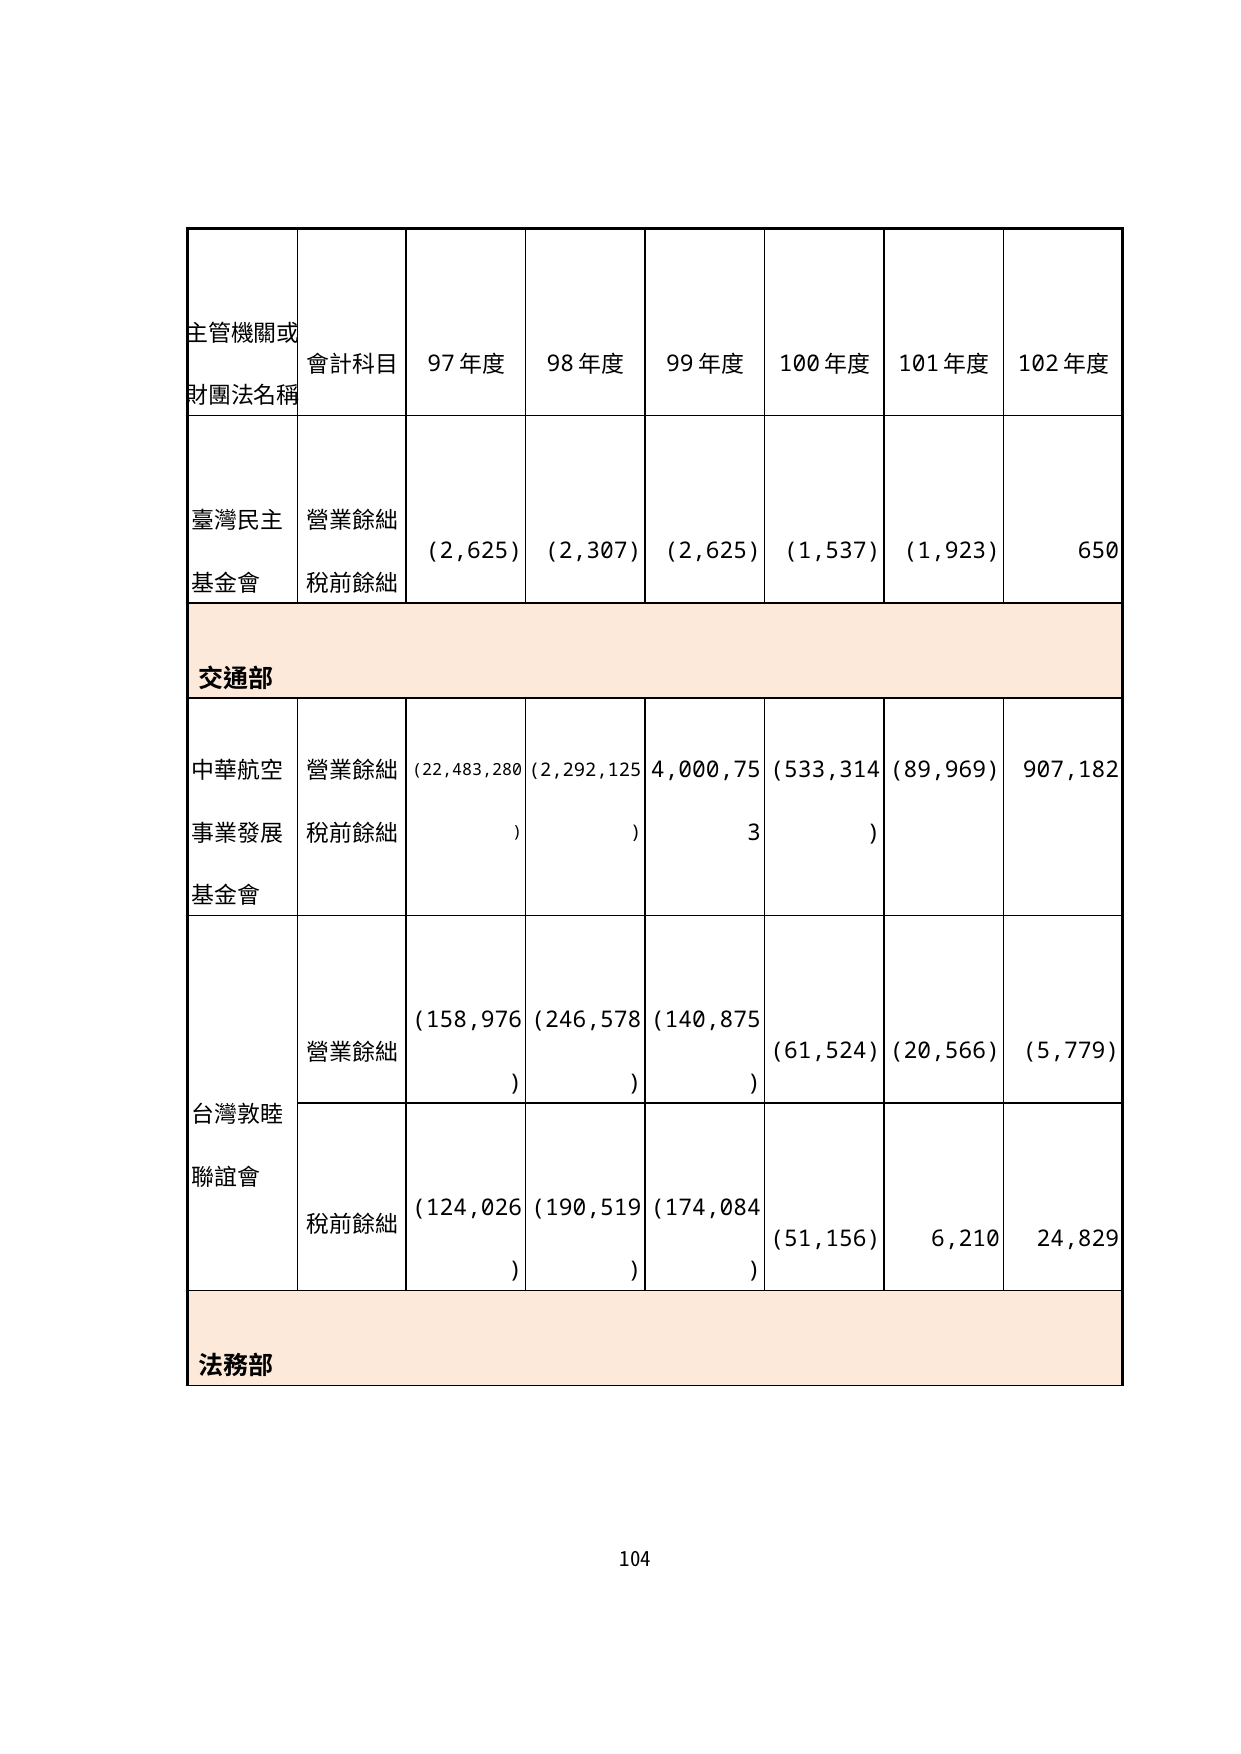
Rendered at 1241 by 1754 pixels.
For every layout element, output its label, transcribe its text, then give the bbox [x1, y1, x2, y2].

table_header 99年度 [646, 230, 764, 415]
table_cell 4,000,753 [646, 699, 764, 915]
table_cell (158,976) [407, 916, 525, 1102]
table_cell (5,779) [1004, 916, 1121, 1102]
table_cell (174,084) [646, 1104, 764, 1290]
table_cell 台灣敦睦聯誼會 [189, 916, 297, 1290]
table_cell (190,519) [526, 1104, 644, 1290]
table_cell 交通部 [189, 604, 1121, 697]
table_cell 中華航空事業發展基金會 [189, 699, 297, 915]
table_cell (2,292,125) [526, 699, 644, 915]
table_cell (2,625) [407, 416, 525, 602]
table_cell 稅前餘絀 [298, 1104, 405, 1290]
table_cell (51,156) [765, 1104, 883, 1290]
table_cell 650 [1004, 416, 1121, 602]
table_cell 營業餘絀 稅前餘絀 [298, 416, 405, 602]
table_header 97年度 [407, 230, 525, 415]
table_cell (20,566) [885, 916, 1003, 1102]
table_cell (2,307) [526, 416, 644, 602]
table_cell 營業餘絀 [298, 916, 405, 1102]
table_header 主管機關或財團法名稱 [189, 230, 297, 415]
table_header 98年度 [526, 230, 644, 415]
table_cell (2,625) [646, 416, 764, 602]
table_cell (1,923) [885, 416, 1003, 602]
table_cell (89,969) [885, 699, 1003, 915]
table_cell (124,026) [407, 1104, 525, 1290]
table_cell (246,578) [526, 916, 644, 1102]
table_cell (533,314) [765, 699, 883, 915]
table_cell 臺灣民主基金會 [189, 416, 297, 602]
table_cell 6,210 [885, 1104, 1003, 1290]
table_header 101年度 [885, 230, 1003, 415]
table_header 100年度 [765, 230, 883, 415]
table_cell (61,524) [765, 916, 883, 1102]
table_header 會計科目 [298, 230, 405, 415]
table_cell 法務部 [189, 1291, 1121, 1385]
table_header 102年度 [1004, 230, 1121, 415]
table_cell (1,537) [765, 416, 883, 602]
table_cell 907,182 [1004, 699, 1121, 915]
table_cell 24,829 [1004, 1104, 1121, 1290]
table_cell 營業餘絀 稅前餘絀 [298, 699, 405, 915]
table_cell (140,875) [646, 916, 764, 1102]
table_cell (22,483,280) [407, 699, 525, 915]
